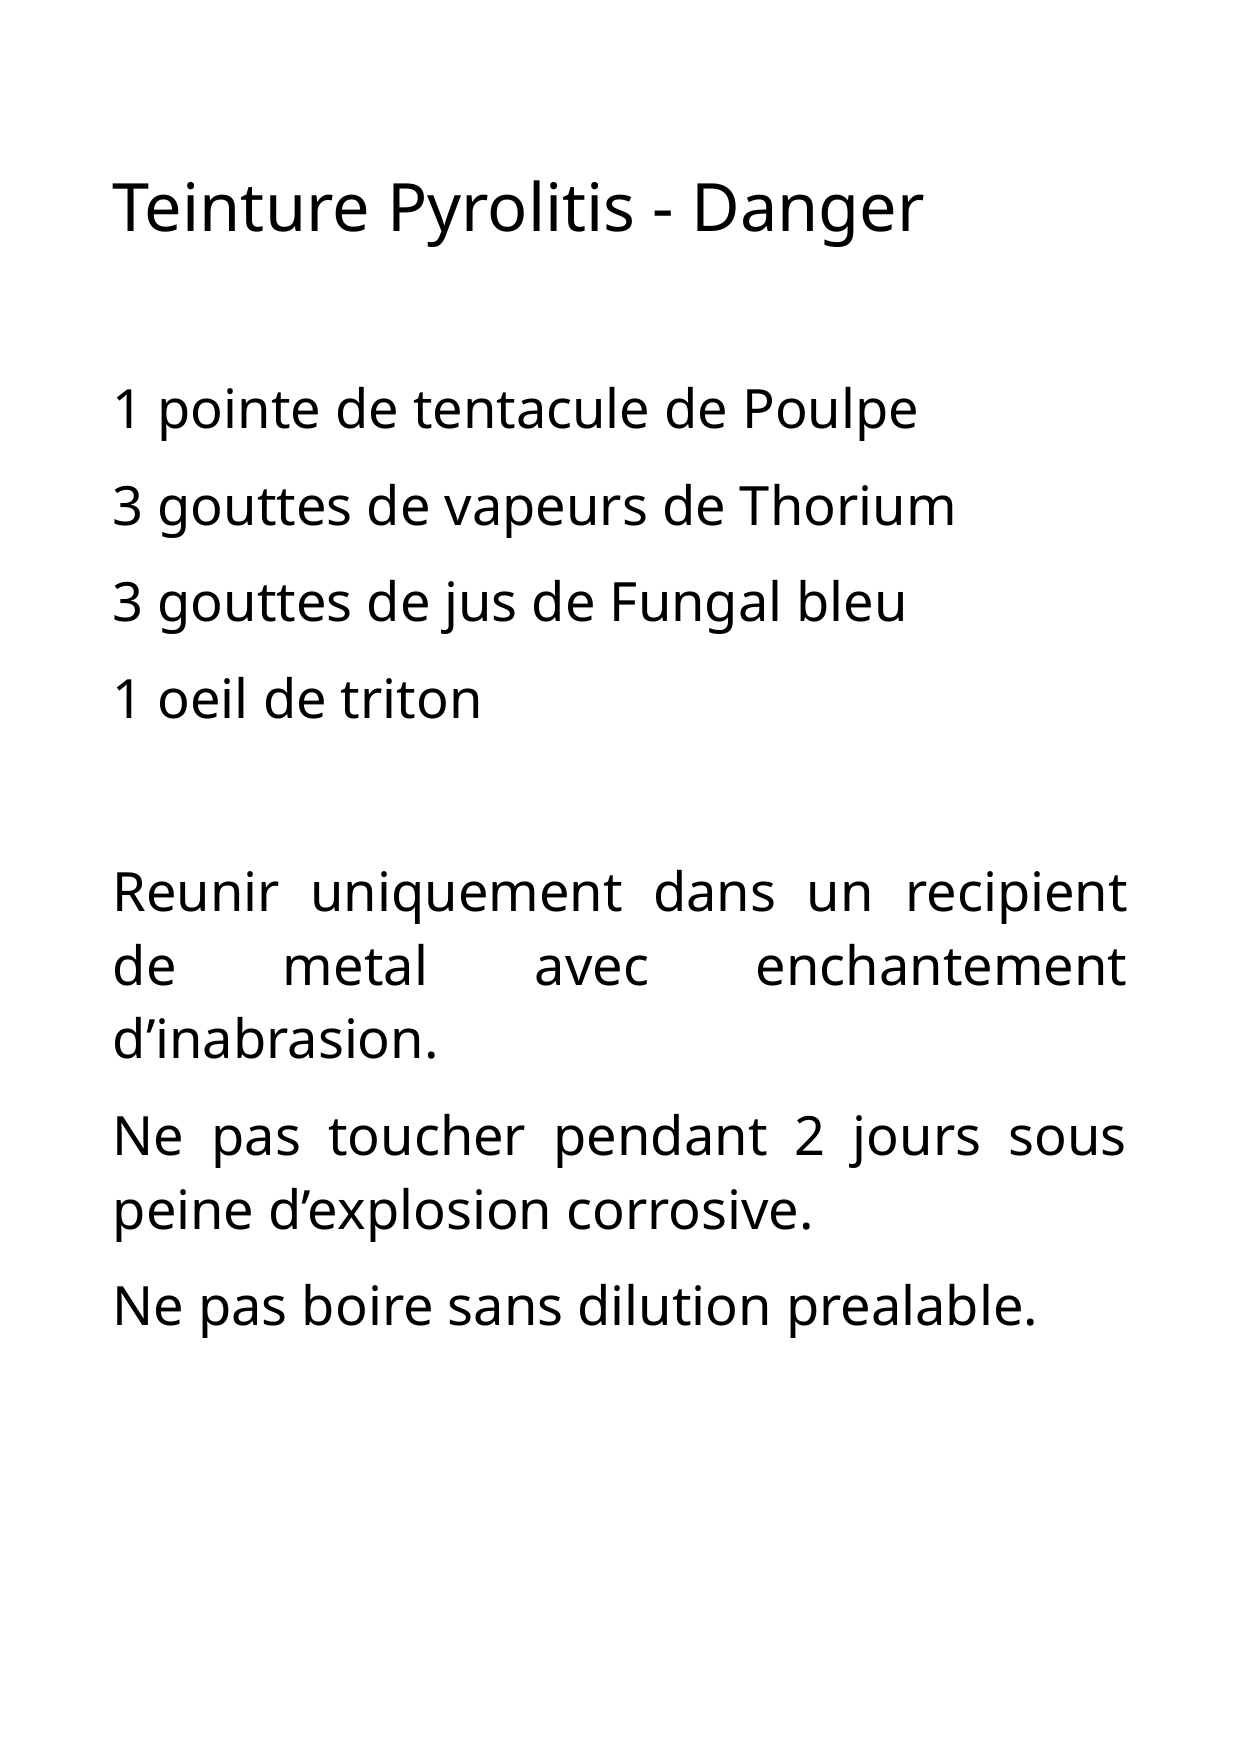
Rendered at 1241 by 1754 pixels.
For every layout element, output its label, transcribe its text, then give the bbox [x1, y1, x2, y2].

text 3 gouttes de vapeurs de Thorium [112, 467, 1128, 541]
text Teinture Pyrolitis - Danger [112, 160, 1128, 251]
text Reunir uniquement dans un recipient de metal avec enchantement d’inabrasion. [112, 853, 1128, 1075]
text 3 gouttes de jus de Fungal bleu [112, 564, 1128, 637]
text 1 oeil de triton [112, 660, 1128, 734]
text 1 pointe de tentacule de Poulpe [112, 371, 1128, 444]
text Ne pas boire sans dilution prealable. [112, 1268, 1128, 1342]
text Ne pas toucher pendant 2 jours sous peine d’explosion corrosive. [112, 1097, 1128, 1245]
